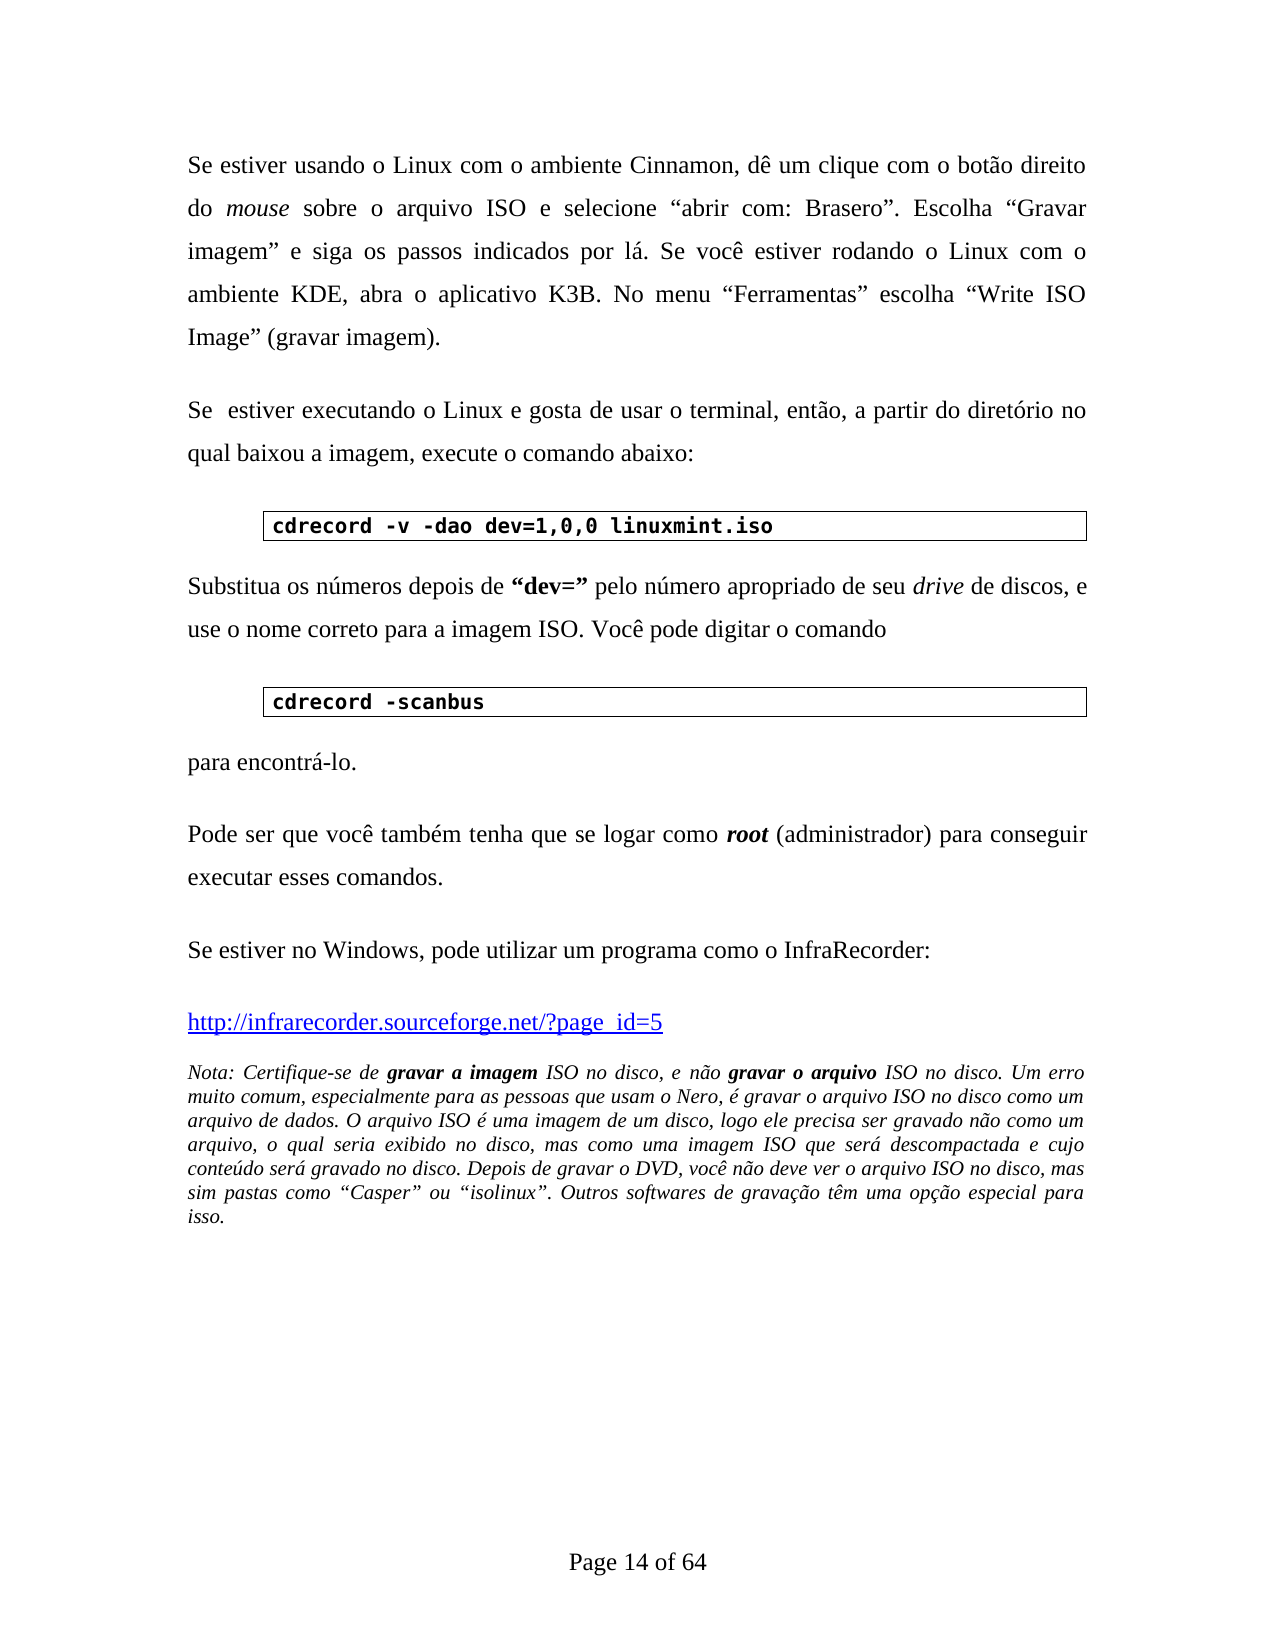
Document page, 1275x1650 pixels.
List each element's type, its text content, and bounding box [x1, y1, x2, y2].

text Se estiver no Windows, pode utilizar um programa como o InfraRecorder: [187, 935, 1087, 964]
text Substitua os números depois de “dev=” pelo número apropriado de seu drive de discos, e use o nome correto para a imagem ISO. Você pode digitar o comando [187, 571, 1087, 643]
text para encontrá-lo. [187, 747, 1087, 775]
text Se estiver executando o Linux e gosta de usar o terminal, então, a partir do diretório no qual baixou a imagem, execute o comando abaixo: [187, 395, 1087, 467]
text Nota: Certifique-se de gravar a imagem ISO no disco, e não gravar o arquivo ISO no disco. Um erro muito comum, especialmente para as pessoas que usam o Nero, é gravar o arquivo ISO no disco como um arquivo de dados. O arquivo ISO é uma imagem de um disco, logo ele precisa ser gravado não como um arquivo, o qual seria exibido no disco, mas como uma imagem ISO que será descompactada e cujo conteúdo será gravado no disco. Depois de gravar o DVD, você não deve ver o arquivo ISO no disco, mas sim pastas como “Casper” ou “isolinux”. Outros softwares de gravação têm uma opção especial para isso. [187, 1060, 1087, 1228]
text cdrecord -v -dao dev=1,0,0 linuxmint.iso [264, 512, 1086, 540]
text cdrecord -scanbus [264, 688, 1086, 716]
text Pode ser que você também tenha que se logar como root (administrador) para conseguir executar esses comandos. [187, 819, 1087, 891]
text http://infrarecorder.sourceforge.net/?page_id=5 [187, 1007, 1087, 1036]
text Se estiver usando o Linux com o ambiente Cinnamon, dê um clique com o botão direito do mouse sobre o arquivo ISO e selecione “abrir com: Brasero”. Escolha “Gravar imagem” e siga os passos indicados por lá. Se você estiver rodando o Linux com o ambiente KDE, abra o aplicativo K3B. No menu “Ferramentas” escolha “Write ISO Image” (gravar imagem). [187, 150, 1087, 351]
